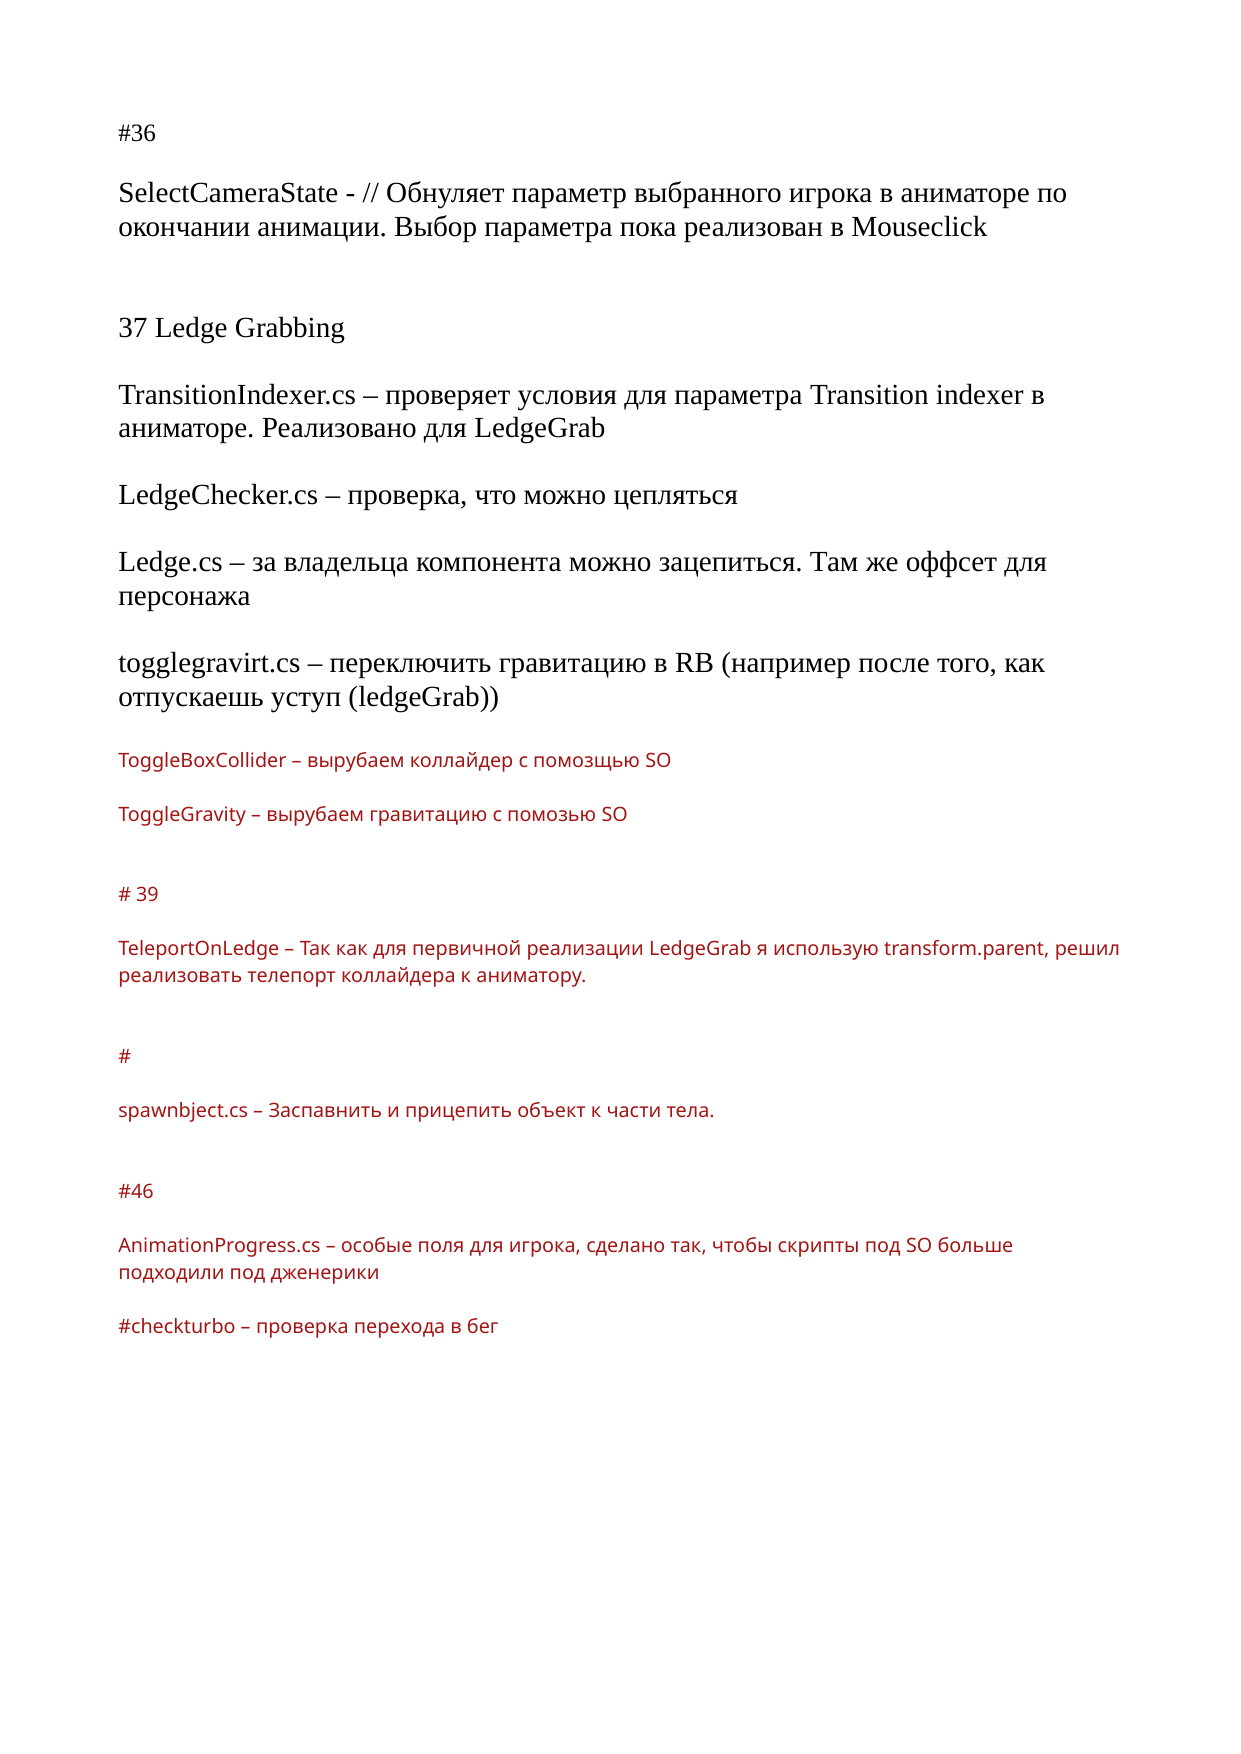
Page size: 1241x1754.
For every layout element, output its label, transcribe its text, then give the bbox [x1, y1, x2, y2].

text SelectCameraState - // Обнуляет параметр выбранного игрока в аниматоре по окончании анимации. Выбор параметра пока реализован в Mouseclick [118, 176, 1122, 243]
text togglegravirt.cs – переключить гравитацию в RB (например после того, как отпускаешь уступ (ledgeGrab)) [118, 645, 1122, 712]
text #36 [118, 118, 1122, 147]
text # [118, 1043, 1122, 1069]
text AnimationProgress.cs – особые поля для игрока, сделано так, чтобы скрипты под SO больше подходили под дженерики [118, 1231, 1122, 1285]
text Ledge.cs – за владельца компонента можно зацепиться. Там же оффсет для персонажа [118, 544, 1122, 612]
text spawnbject.cs – Заспавнить и прицепить объект к части тела. [118, 1097, 1122, 1123]
text ToggleBoxCollider – вырубаем коллайдер с помозщью SO [118, 746, 1122, 773]
text 37 Ledge Grabbing [118, 310, 1122, 343]
text TransitionIndexer.cs – проверяет условия для параметра Transition indexer в аниматоре. Реализовано для LedgeGrab [118, 377, 1122, 444]
text ToggleGravity – вырубаем гравитацию с помозью SO [118, 800, 1122, 827]
text #checkturbo – проверка перехода в бег [118, 1312, 1122, 1339]
text # 39 [118, 881, 1122, 908]
text LedgeChecker.cs – проверка, что можно цепляться [118, 477, 1122, 511]
text TeleportOnLedge – Так как для первичной реализации LedgeGrab я использую transform.parent, решил реализовать телепорт коллайдера к аниматору. [118, 935, 1122, 989]
text #46 [118, 1177, 1122, 1204]
